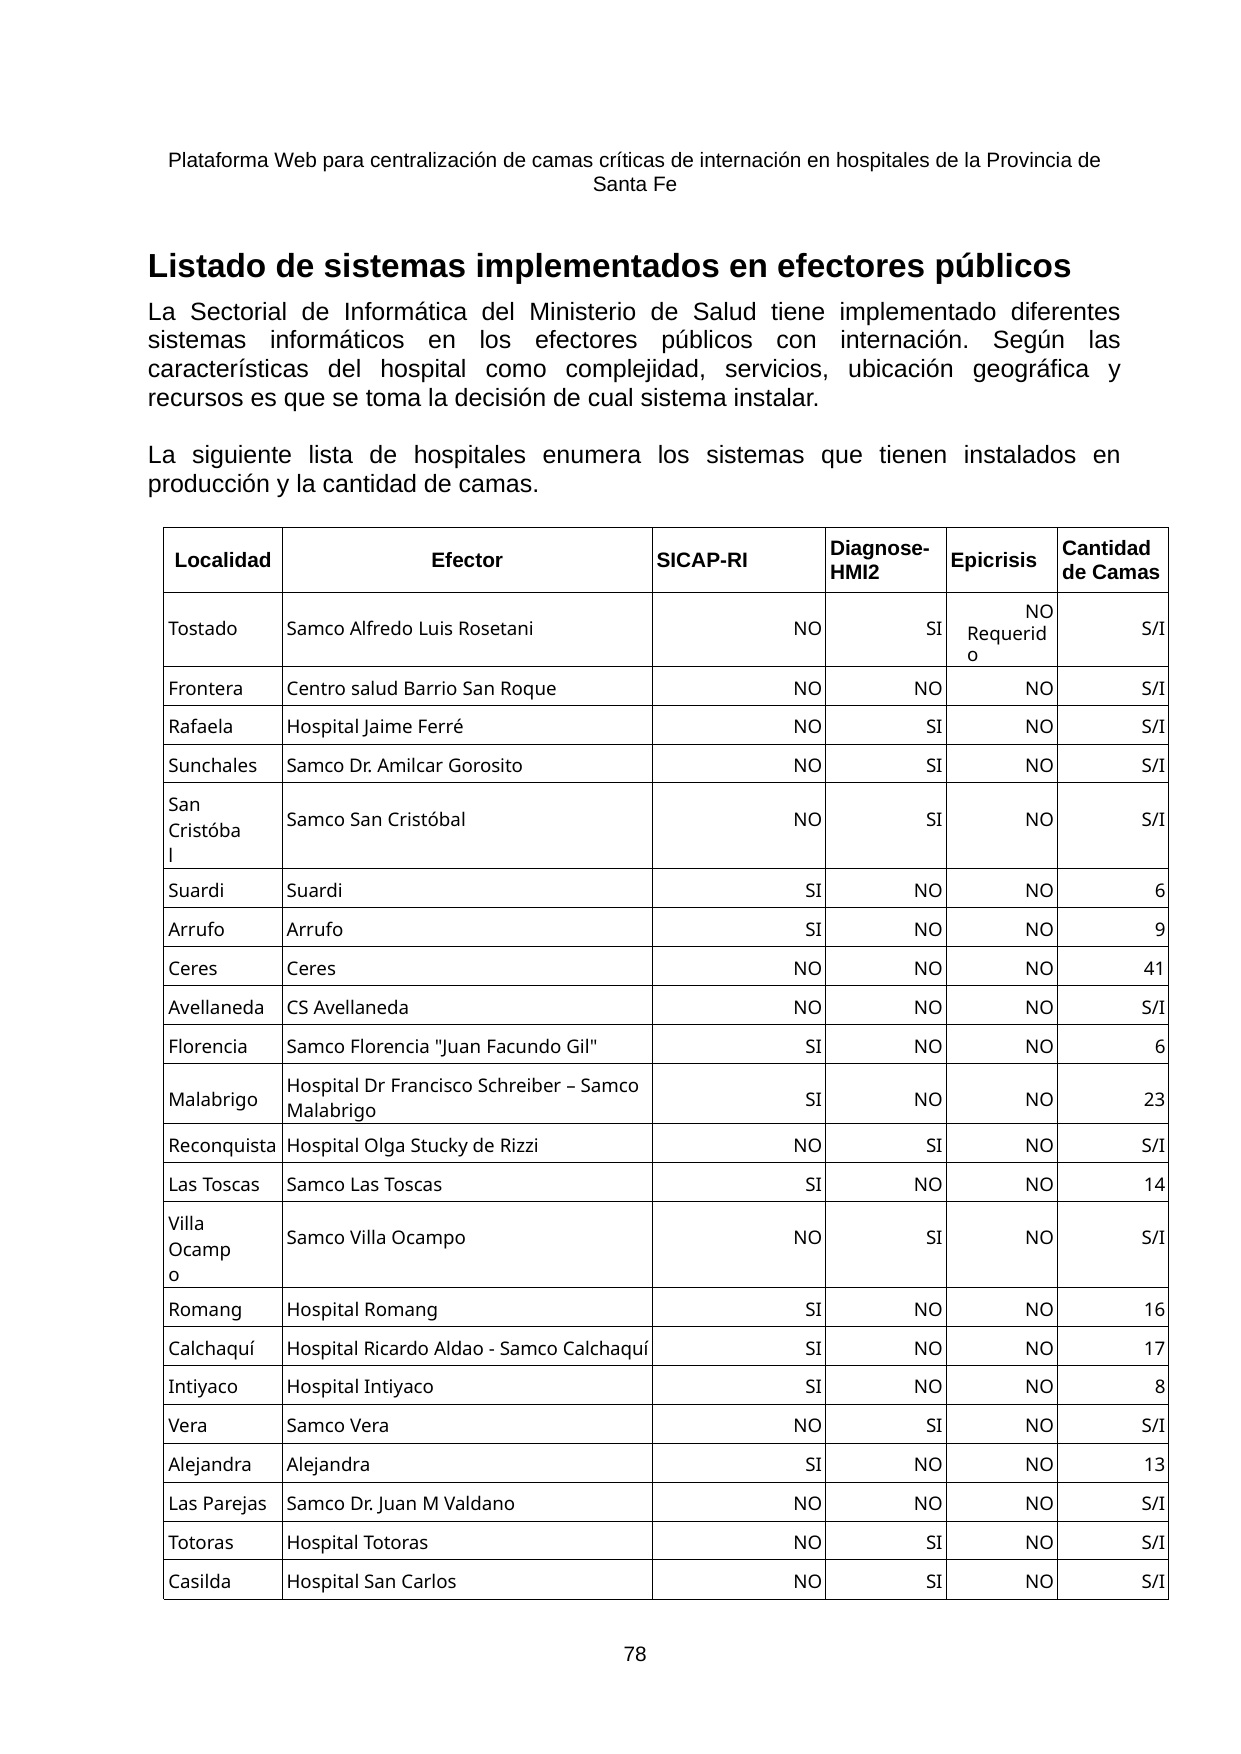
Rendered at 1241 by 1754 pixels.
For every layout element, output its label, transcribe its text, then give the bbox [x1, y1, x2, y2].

table_cell Hospital Dr Francisco Schreiber – Samco Malabrigo [283, 1064, 652, 1123]
table_cell Malabrigo [164, 1064, 282, 1123]
table_cell Samco Dr. Amilcar Gorosito [283, 745, 652, 782]
table_cell Ceres [164, 947, 282, 985]
text La siguiente lista de hospitales enumera los sistemas que tienen instalados en producción y la cantidad de camas. [148, 441, 1122, 498]
table_cell NO [947, 908, 1057, 946]
table_cell NO [826, 986, 946, 1024]
table_cell Frontera [164, 667, 282, 704]
table_cell SI [653, 1163, 825, 1201]
table_cell 17 [1058, 1327, 1168, 1365]
table_cell 23 [1058, 1064, 1168, 1123]
table_cell NO [947, 1163, 1057, 1201]
table_cell NO [826, 908, 946, 946]
table_cell Hospital Jaime Ferré [283, 706, 652, 743]
table_cell 9 [1058, 908, 1168, 946]
table_cell NO [947, 1483, 1057, 1521]
table_cell SI [653, 1327, 825, 1365]
table_cell Reconquista [164, 1124, 282, 1162]
table_cell S/I [1058, 783, 1168, 868]
table_cell SI [653, 1288, 825, 1326]
table_cell NO [826, 1163, 946, 1201]
table_cell NO [653, 1483, 825, 1521]
table_header Diagnose- HMI2 [826, 528, 946, 592]
table_cell Tostado [164, 593, 282, 666]
table_cell Avellaneda [164, 986, 282, 1024]
table_cell Las Toscas [164, 1163, 282, 1201]
table_cell Suardi [283, 869, 652, 907]
table_cell NO [947, 1327, 1057, 1365]
table_cell S/I [1058, 667, 1168, 704]
table_cell S/I [1058, 1483, 1168, 1521]
table_cell SI [653, 869, 825, 907]
table_cell S/I [1058, 1202, 1168, 1287]
table_cell Villa Ocampo [164, 1202, 282, 1287]
table_cell Rafaela [164, 706, 282, 743]
table_cell NO [826, 1444, 946, 1481]
table_cell Hospital Olga Stucky de Rizzi [283, 1124, 652, 1162]
table_cell NO [653, 593, 825, 666]
table_cell Samco Villa Ocampo [283, 1202, 652, 1287]
table_cell CS Avellaneda [283, 986, 652, 1024]
table_cell Sunchales [164, 745, 282, 782]
table_cell NO [947, 869, 1057, 907]
table_cell NO [826, 1483, 946, 1521]
table_cell Ceres [283, 947, 652, 985]
table_cell Vera [164, 1405, 282, 1443]
table_cell NO [947, 1064, 1057, 1123]
table_cell NO [653, 947, 825, 985]
table_cell NO [653, 1405, 825, 1443]
table_cell NO [653, 783, 825, 868]
table_cell NO [947, 1025, 1057, 1063]
table_cell 8 [1058, 1366, 1168, 1403]
table_cell NO [826, 1064, 946, 1123]
table_cell SI [653, 1366, 825, 1403]
table_cell SI [826, 783, 946, 868]
table_cell 16 [1058, 1288, 1168, 1326]
table_cell NO [947, 667, 1057, 704]
table_cell Arrufo [164, 908, 282, 946]
table_cell San Cristóbal [164, 783, 282, 868]
table_cell NO [653, 1522, 825, 1559]
table_cell NO [653, 745, 825, 782]
subtitle Listado de sistemas implementados en efectores públicos [148, 246, 1122, 284]
table_cell NO [947, 783, 1057, 868]
table_cell Centro salud Barrio San Roque [283, 667, 652, 704]
table_cell Hospital Ricardo Aldao - Samco Calchaquí [283, 1327, 652, 1365]
table_cell 41 [1058, 947, 1168, 985]
text La Sectorial de Informática del Ministerio de Salud tiene implementado diferentes sistemas informáticos en los efectores públicos con internación. Según las características del hospital como complejidad, servicios, ubicación geográfica y recursos es que se toma la decisión de cual sistema instalar. [148, 297, 1122, 412]
table_cell NO [653, 667, 825, 704]
table_cell NO [947, 986, 1057, 1024]
table_cell Samco Vera [283, 1405, 652, 1443]
table_cell NO [947, 1405, 1057, 1443]
table_cell SI [826, 1124, 946, 1162]
table_cell SI [653, 1064, 825, 1123]
table_cell S/I [1058, 593, 1168, 666]
table_cell S/I [1058, 1522, 1168, 1559]
table_header Cantidad de Camas [1058, 528, 1168, 592]
table_cell NO [826, 947, 946, 985]
table_cell SI [826, 745, 946, 782]
table_cell NO [947, 1202, 1057, 1287]
table_cell NO [826, 667, 946, 704]
table_cell NO [947, 1560, 1057, 1598]
table_cell S/I [1058, 1560, 1168, 1598]
table_cell S/I [1058, 1124, 1168, 1162]
table_cell Casilda [164, 1560, 282, 1598]
table_cell Hospital Intiyaco [283, 1366, 652, 1403]
table_cell Intiyaco [164, 1366, 282, 1403]
table_cell SI [826, 1522, 946, 1559]
table_cell NO [826, 1288, 946, 1326]
table_cell Samco San Cristóbal [283, 783, 652, 868]
table_cell Florencia [164, 1025, 282, 1063]
table_header Efector [283, 528, 652, 592]
table_cell Calchaquí [164, 1327, 282, 1365]
table_cell NO [826, 869, 946, 907]
table_header Localidad [164, 528, 282, 592]
table_cell NO [947, 1366, 1057, 1403]
table_header Epicrisis [947, 528, 1057, 592]
table_cell Hospital Totoras [283, 1522, 652, 1559]
table_cell NO [947, 1522, 1057, 1559]
table_cell NO [653, 986, 825, 1024]
table_cell Hospital Romang [283, 1288, 652, 1326]
table_cell NO [653, 1202, 825, 1287]
table_cell NO [947, 1444, 1057, 1481]
table_cell NO [826, 1025, 946, 1063]
table_cell S/I [1058, 706, 1168, 743]
table_cell S/I [1058, 986, 1168, 1024]
table_cell NO [947, 1124, 1057, 1162]
table_cell Samco Florencia "Juan Facundo Gil" [283, 1025, 652, 1063]
table_cell NO [947, 706, 1057, 743]
table_cell SI [826, 1560, 946, 1598]
table_cell Las Parejas [164, 1483, 282, 1521]
table_cell NO [826, 1366, 946, 1403]
table_cell S/I [1058, 1405, 1168, 1443]
table_cell 14 [1058, 1163, 1168, 1201]
table_cell Samco Dr. Juan M Valdano [283, 1483, 652, 1521]
table_cell 13 [1058, 1444, 1168, 1481]
table_cell Samco Alfredo Luis Rosetani [283, 593, 652, 666]
table_cell NO [947, 947, 1057, 985]
table_cell SI [653, 1025, 825, 1063]
table_cell Suardi [164, 869, 282, 907]
table_cell Totoras [164, 1522, 282, 1559]
table_cell NO [826, 1327, 946, 1365]
table_cell NO [947, 745, 1057, 782]
table_cell Alejandra [283, 1444, 652, 1481]
table_cell SI [826, 593, 946, 666]
table_cell Hospital San Carlos [283, 1560, 652, 1598]
table_cell SI [826, 706, 946, 743]
table_cell NO Requerido [947, 593, 1057, 666]
table_cell SI [826, 1405, 946, 1443]
table_cell NO [947, 1288, 1057, 1326]
table_cell S/I [1058, 745, 1168, 782]
table_header SICAP-RI [653, 528, 825, 592]
table_cell NO [653, 1560, 825, 1598]
table_cell SI [653, 1444, 825, 1481]
table_cell 6 [1058, 1025, 1168, 1063]
table_cell SI [826, 1202, 946, 1287]
table_cell Alejandra [164, 1444, 282, 1481]
table_cell Romang [164, 1288, 282, 1326]
table_cell NO [653, 1124, 825, 1162]
table_cell SI [653, 908, 825, 946]
table_cell Arrufo [283, 908, 652, 946]
table_cell 6 [1058, 869, 1168, 907]
table_cell Samco Las Toscas [283, 1163, 652, 1201]
table_cell NO [653, 706, 825, 743]
